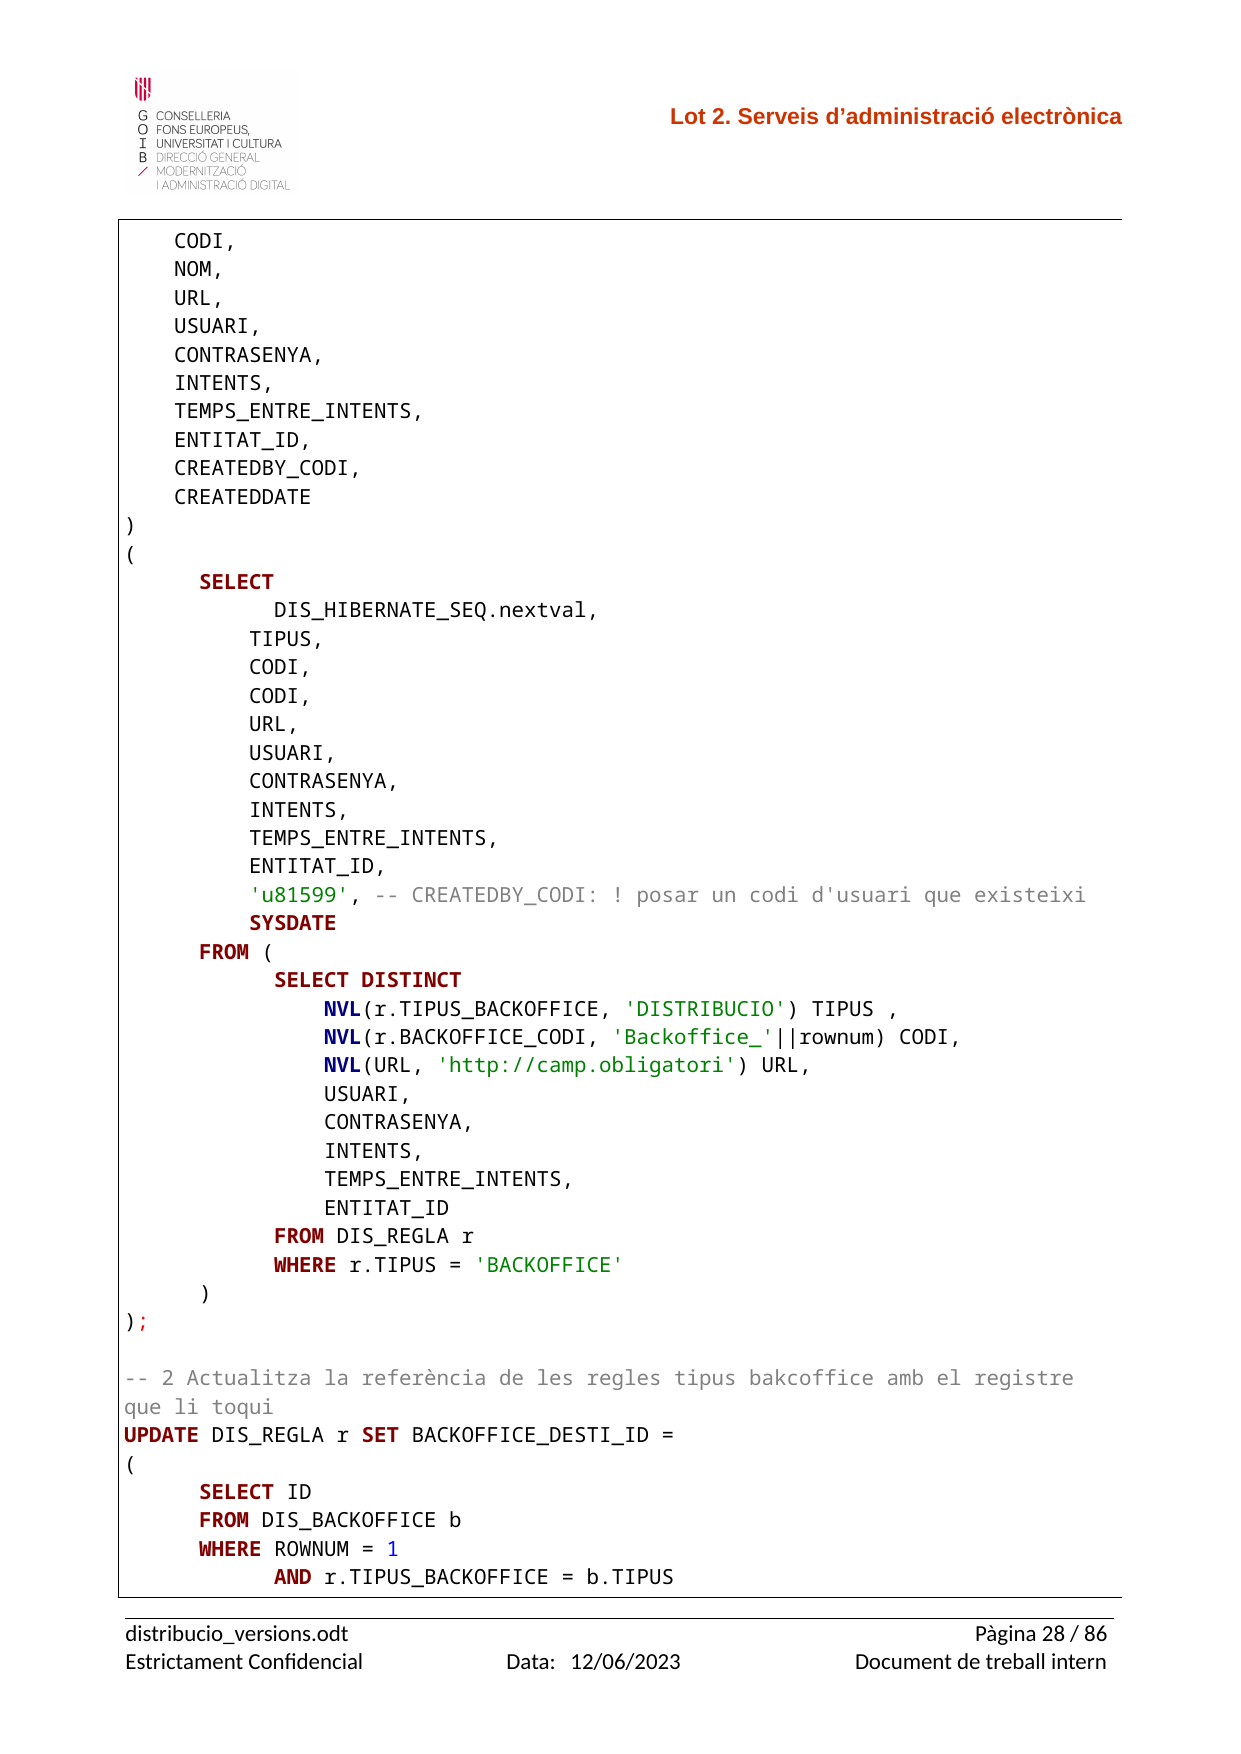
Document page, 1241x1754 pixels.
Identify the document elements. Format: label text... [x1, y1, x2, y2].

picture [126, 70, 299, 197]
table_header CODI, NOM, URL, USUARI, CONTRASENYA, INTENTS, TEMPS_ENTRE_INTENTS, ENTITAT_ID, CREATEDBY_CODI, CREATEDDATE ) ( SELECT DIS_HIBERNATE_SEQ.nextval, TIPUS, CODI, CODI, URL, USUARI, CONTRASENYA, INTENTS, TEMPS_ENTRE_INTENTS, ENTITAT_ID, 'u81599', -- CREATEDBY_CODI: ! posar un codi d'usuari que existeixi SYSDATE FROM ( SELECT DISTINCT NVL(r.TIPUS_BACKOFFICE, 'DISTRIBUCIO') TIPUS , NVL(r.BACKOFFICE_CODI, 'Backoffice_'||rownum) CODI, NVL(URL, 'http://camp.obligatori') URL, USUARI, CONTRASENYA, INTENTS, TEMPS_ENTRE_INTENTS, ENTITAT_ID FROM DIS_REGLA r WHERE r.TIPUS = 'BACKOFFICE' ) ); -- 2 Actualitza la referència de les regles tipus bakcoffice amb el registre que li toqui UPDATE DIS_REGLA r SET BACKOFFICE_DESTI_ID = ( SELECT ID FROM DIS_BACKOFFICE b WHERE ROWNUM = 1 AND r.TIPUS_BACKOFFICE = b.TIPUS [119, 220, 1122, 1597]
